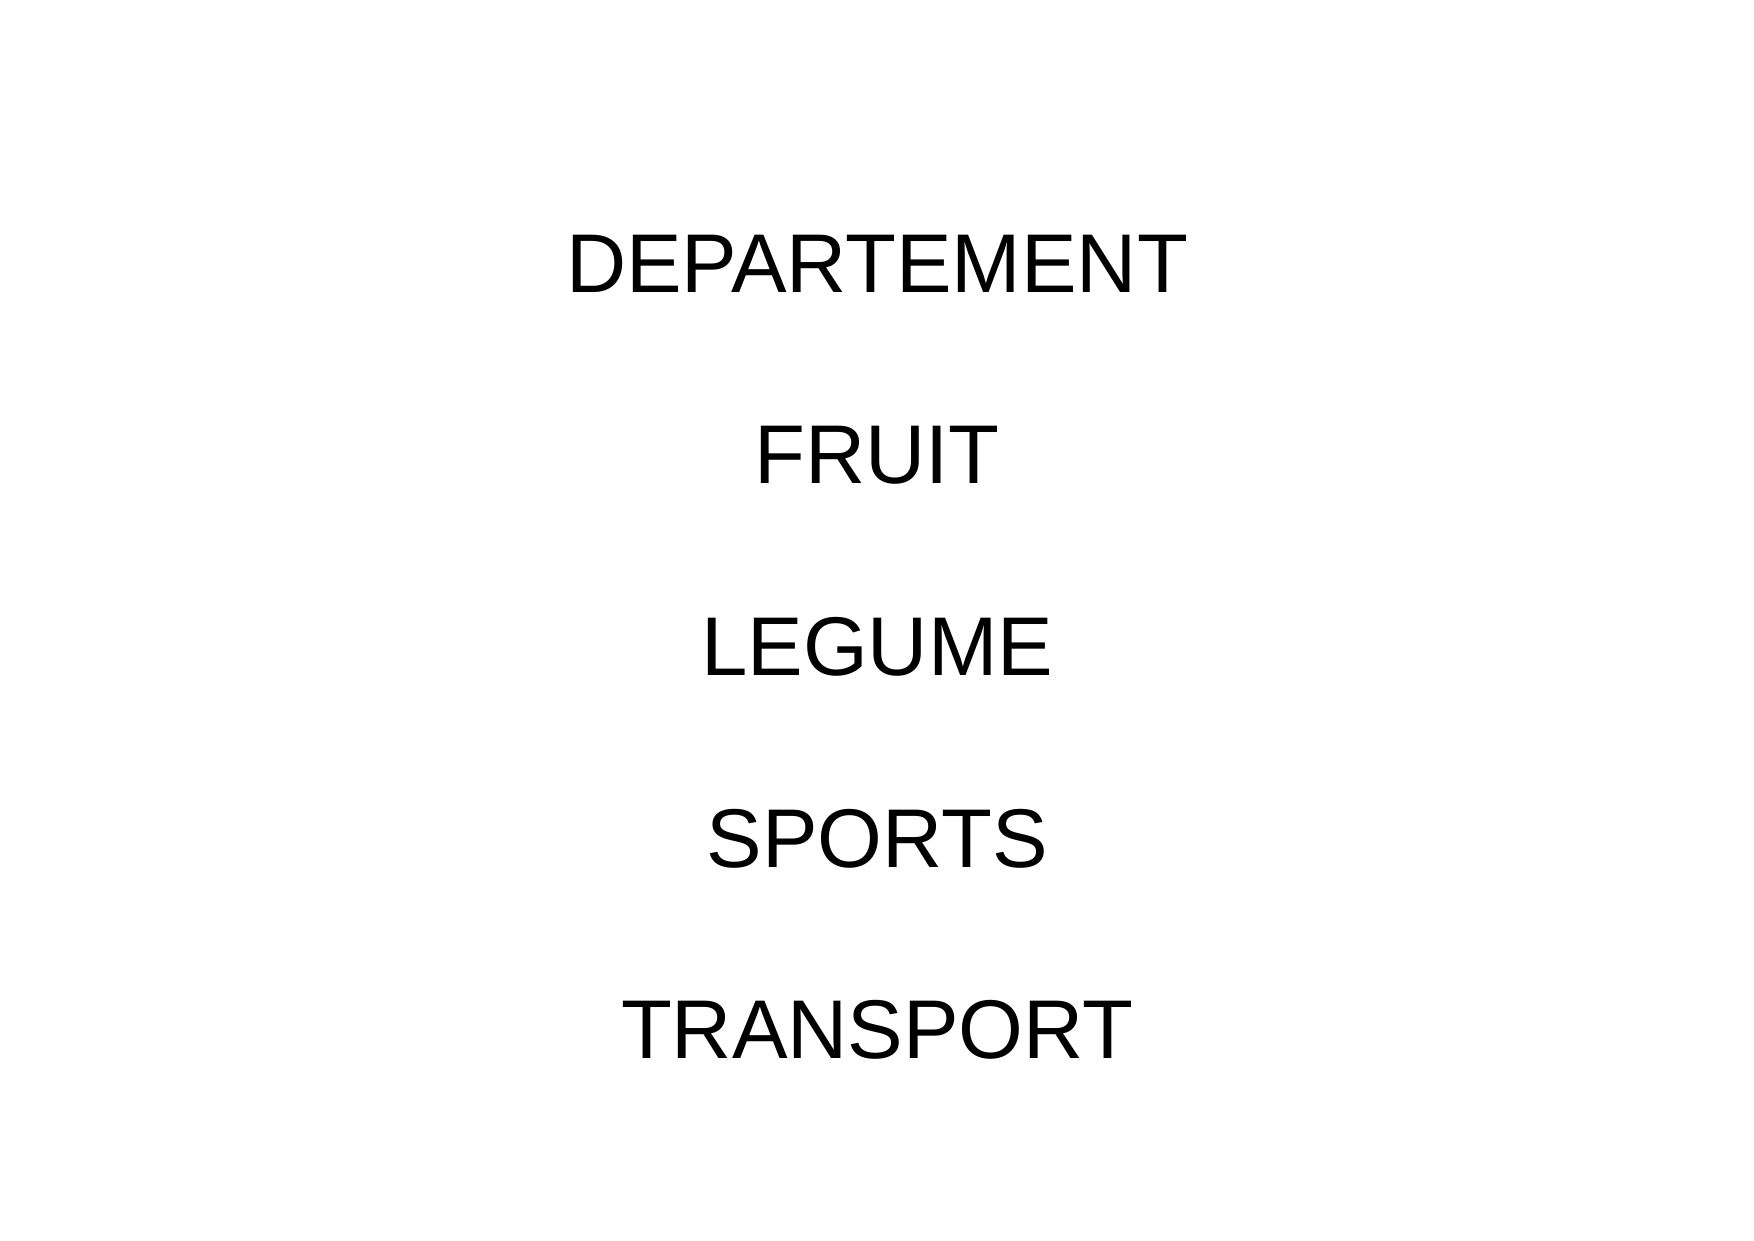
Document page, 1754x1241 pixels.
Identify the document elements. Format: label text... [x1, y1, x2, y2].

text DEPARTEMENT [118, 214, 1636, 310]
text SPORTS [118, 789, 1636, 885]
text FRUIT [118, 406, 1636, 501]
text TRANSPORT [118, 981, 1636, 1076]
text LEGUME [118, 597, 1636, 693]
